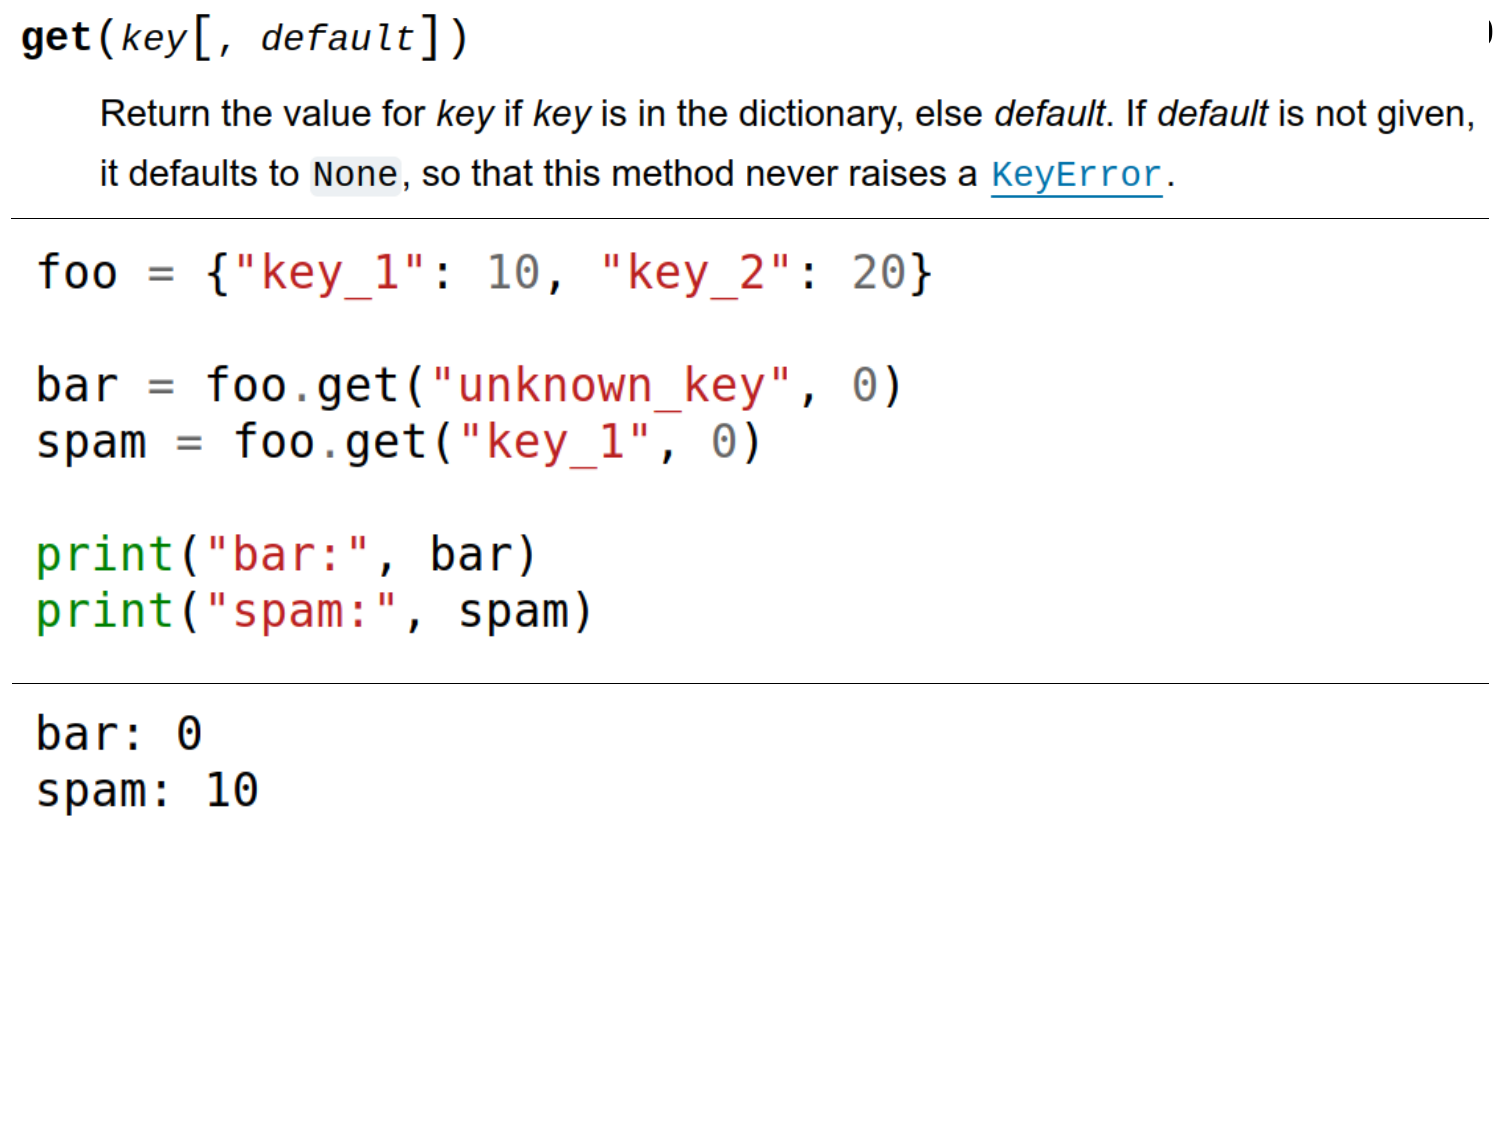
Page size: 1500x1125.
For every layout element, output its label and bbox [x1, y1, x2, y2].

picture [22, 237, 945, 649]
picture [25, 700, 268, 820]
picture [11, 5, 1489, 210]
